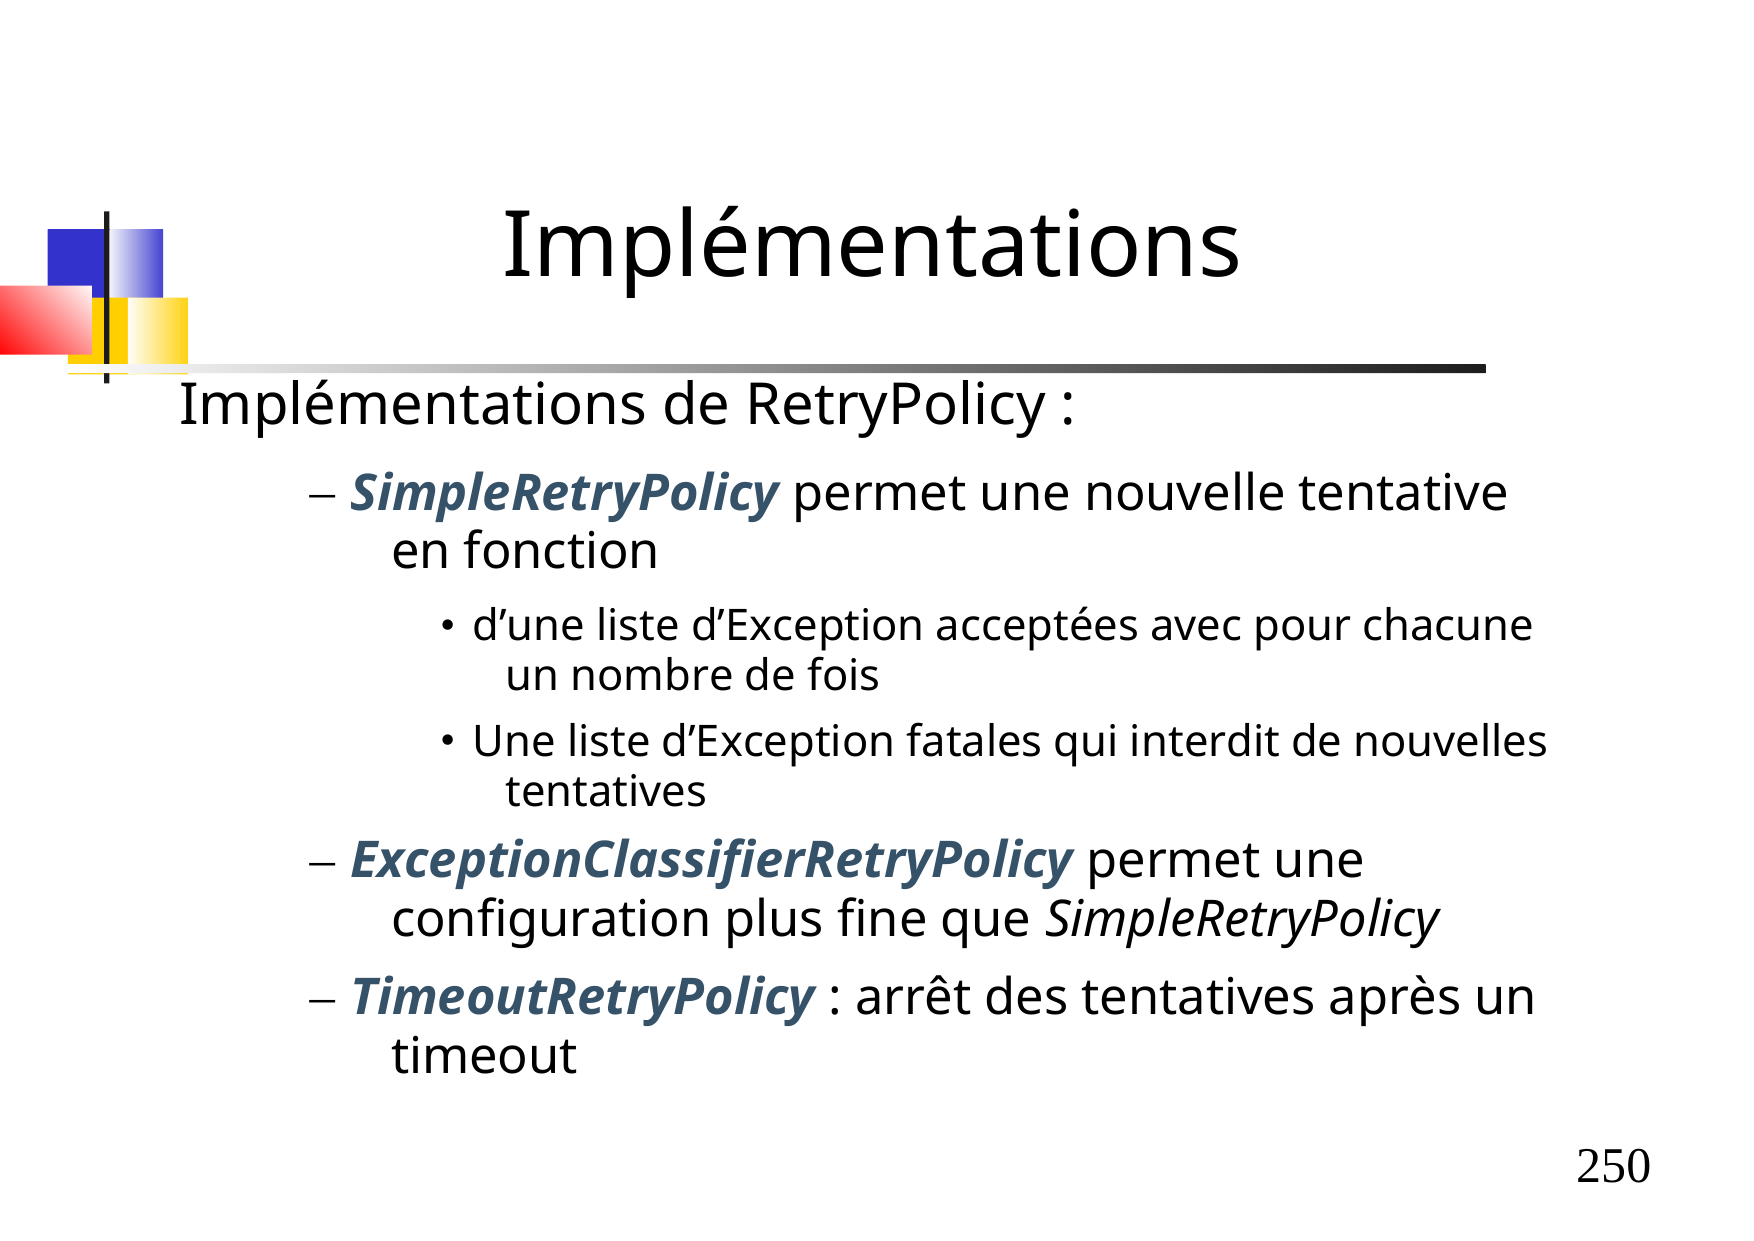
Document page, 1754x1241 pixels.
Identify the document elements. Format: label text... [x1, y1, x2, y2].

title Implémentations [179, 139, 1567, 351]
list Implémentations de RetryPolicy : SimpleRetryPolicy permet une nouvelle tentative en fonction d’une liste d’Exception acceptées avec pour chacune un nombre de fois Une liste d’Exception fatales qui interdit de nouvelles tentatives ExceptionClassifierRetryPolicy permet une configuration plus fine que SimpleRetryPolicy TimeoutRetryPolicy : arrêt des tentatives après un timeout [179, 371, 1567, 1091]
